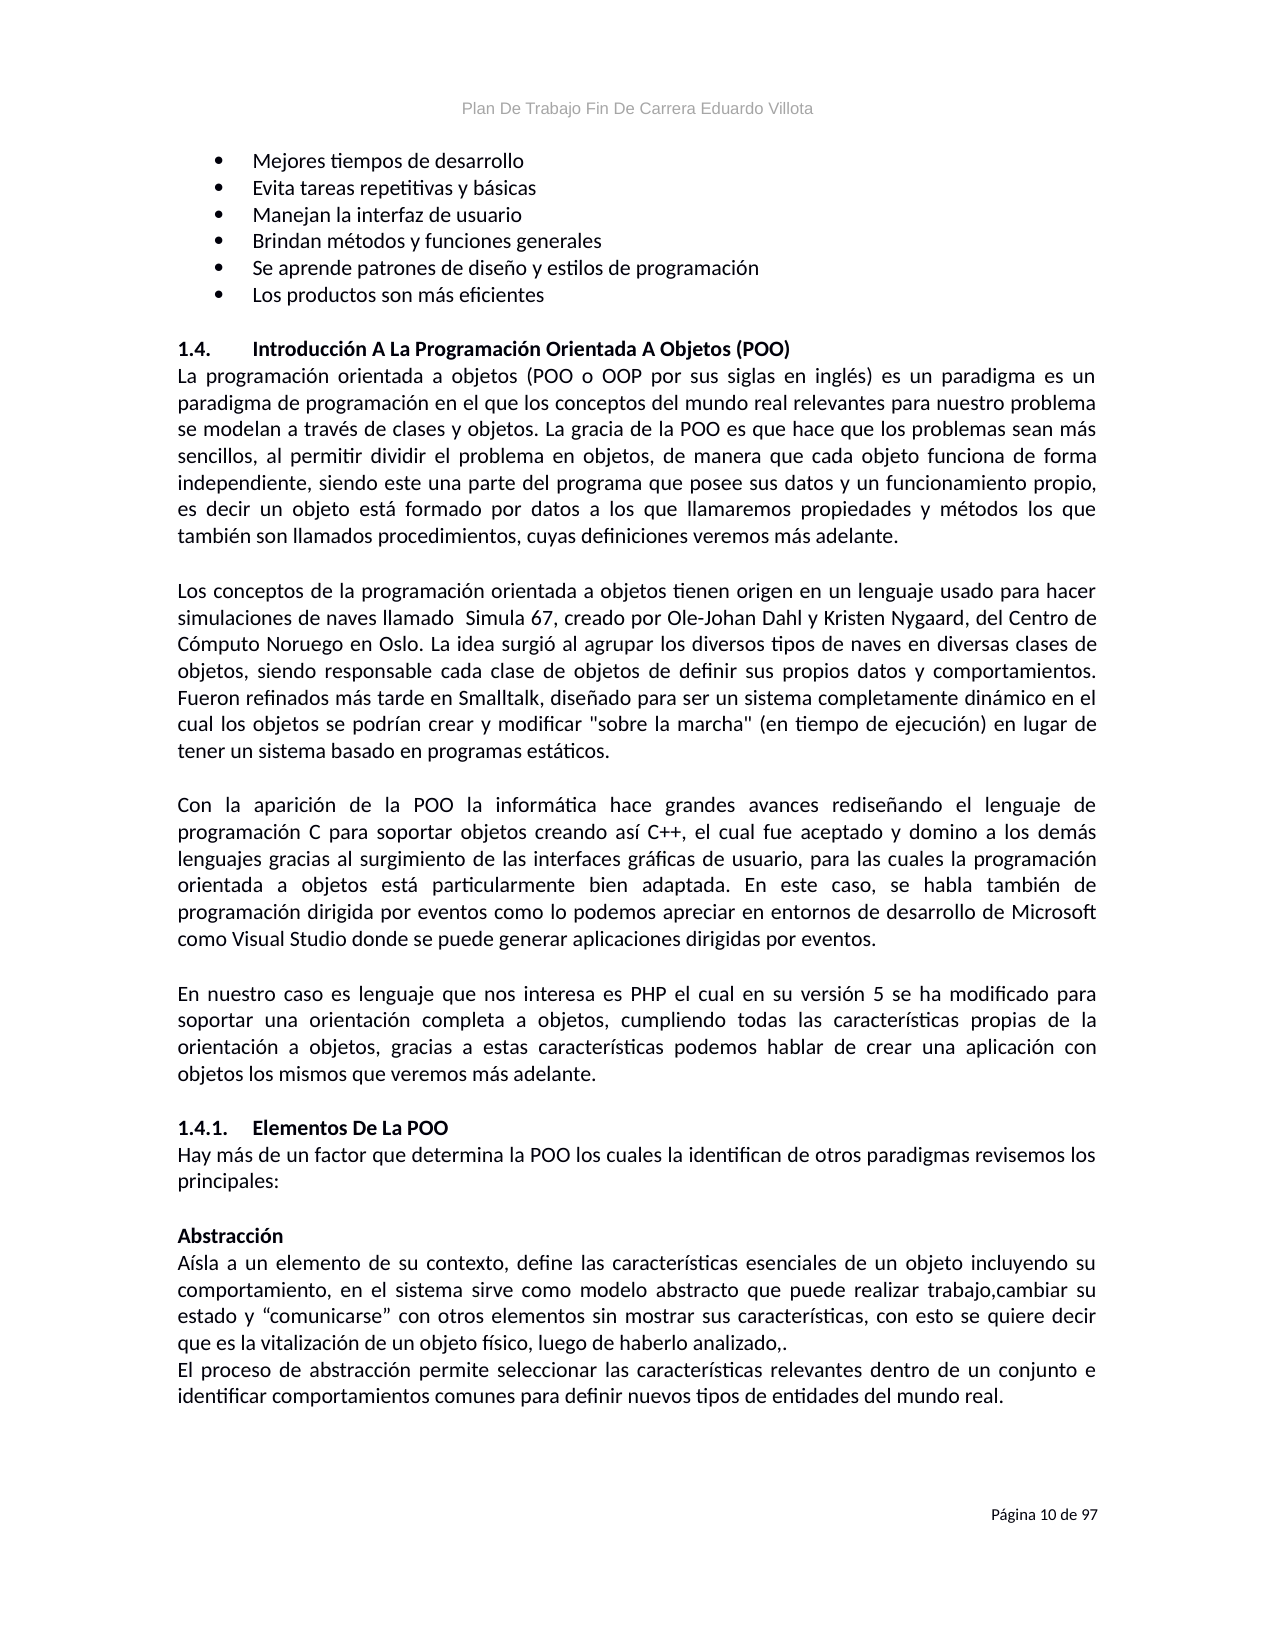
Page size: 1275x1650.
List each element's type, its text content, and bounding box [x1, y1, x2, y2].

text Aísla a un elemento de su contexto, define las características esenciales de un objeto incluyendo su comportamiento, en el sistema sirve como modelo abstracto que puede realizar trabajo,cambiar su estado y “comunicarse” con otros elementos sin mostrar sus características, con esto se quiere decir que es la vitalización de un objeto físico, luego de haberlo analizado,. [177, 1249, 1098, 1356]
list Los productos son más eficientes [215, 281, 1098, 308]
text Abstracción [177, 1222, 1098, 1249]
list Evita tareas repetitivas y básicas [215, 174, 1098, 201]
list Manejan la interfaz de usuario [215, 201, 1098, 228]
text Hay más de un factor que determina la POO los cuales la identifican de otros paradigmas revisemos los principales: [177, 1141, 1098, 1194]
list Se aprende patrones de diseño y estilos de programación [215, 254, 1098, 281]
text La programación orientada a objetos (POO o OOP por sus siglas en inglés) es un paradigma es un paradigma de programación en el que los conceptos del mundo real relevantes para nuestro problema se modelan a través de clases y objetos. La gracia de la POO es que hace que los problemas sean más sencillos, al permitir dividir el problema en objetos, de manera que cada objeto funciona de forma independiente, siendo este una parte del programa que posee sus datos y un funcionamiento propio, es decir un objeto está formado por datos a los que llamaremos propiedades y métodos los que también son llamados procedimientos, cuyas definiciones veremos más adelante. [177, 362, 1098, 549]
text El proceso de abstracción permite seleccionar las características relevantes dentro de un conjunto e identificar comportamientos comunes para definir nuevos tipos de entidades del mundo real. [177, 1356, 1098, 1409]
text 1.4. Introducción A La Programación Orientada A Objetos (POO) [177, 336, 1098, 362]
list Brindan métodos y funciones generales [215, 228, 1098, 254]
text 1.4.1. Elementos De La POO [177, 1114, 1098, 1141]
text En nuestro caso es lenguaje que nos interesa es PHP el cual en su versión 5 se ha modificado para soportar una orientación completa a objetos, cumpliendo todas las características propias de la orientación a objetos, gracias a estas características podemos hablar de crear una aplicación con objetos los mismos que veremos más adelante. [177, 980, 1098, 1086]
text Con la aparición de la POO la informática hace grandes avances rediseñando el lenguaje de programación C para soportar objetos creando así C++, el cual fue aceptado y domino a los demás lenguajes gracias al surgimiento de las interfaces gráficas de usuario, para las cuales la programación orientada a objetos está particularmente bien adaptada. En este caso, se habla también de programación dirigida por eventos como lo podemos apreciar en entornos de desarrollo de Microsoft como Visual Studio donde se puede generar aplicaciones dirigidas por eventos. [177, 792, 1098, 952]
text Los conceptos de la programación orientada a objetos tienen origen en un lenguaje usado para hacer simulaciones de naves llamado Simula 67, creado por Ole-Johan Dahl y Kristen Nygaard, del Centro de Cómputo Noruego en Oslo. La idea surgió al agrupar los diversos tipos de naves en diversas clases de objetos, siendo responsable cada clase de objetos de definir sus propios datos y comportamientos. Fueron refinados más tarde en Smalltalk, diseñado para ser un sistema completamente dinámico en el cual los objetos se podrían crear y modificar "sobre la marcha" (en tiempo de ejecución) en lugar de tener un sistema basado en programas estáticos. [177, 577, 1098, 764]
list Mejores tiempos de desarrollo [215, 148, 1098, 174]
